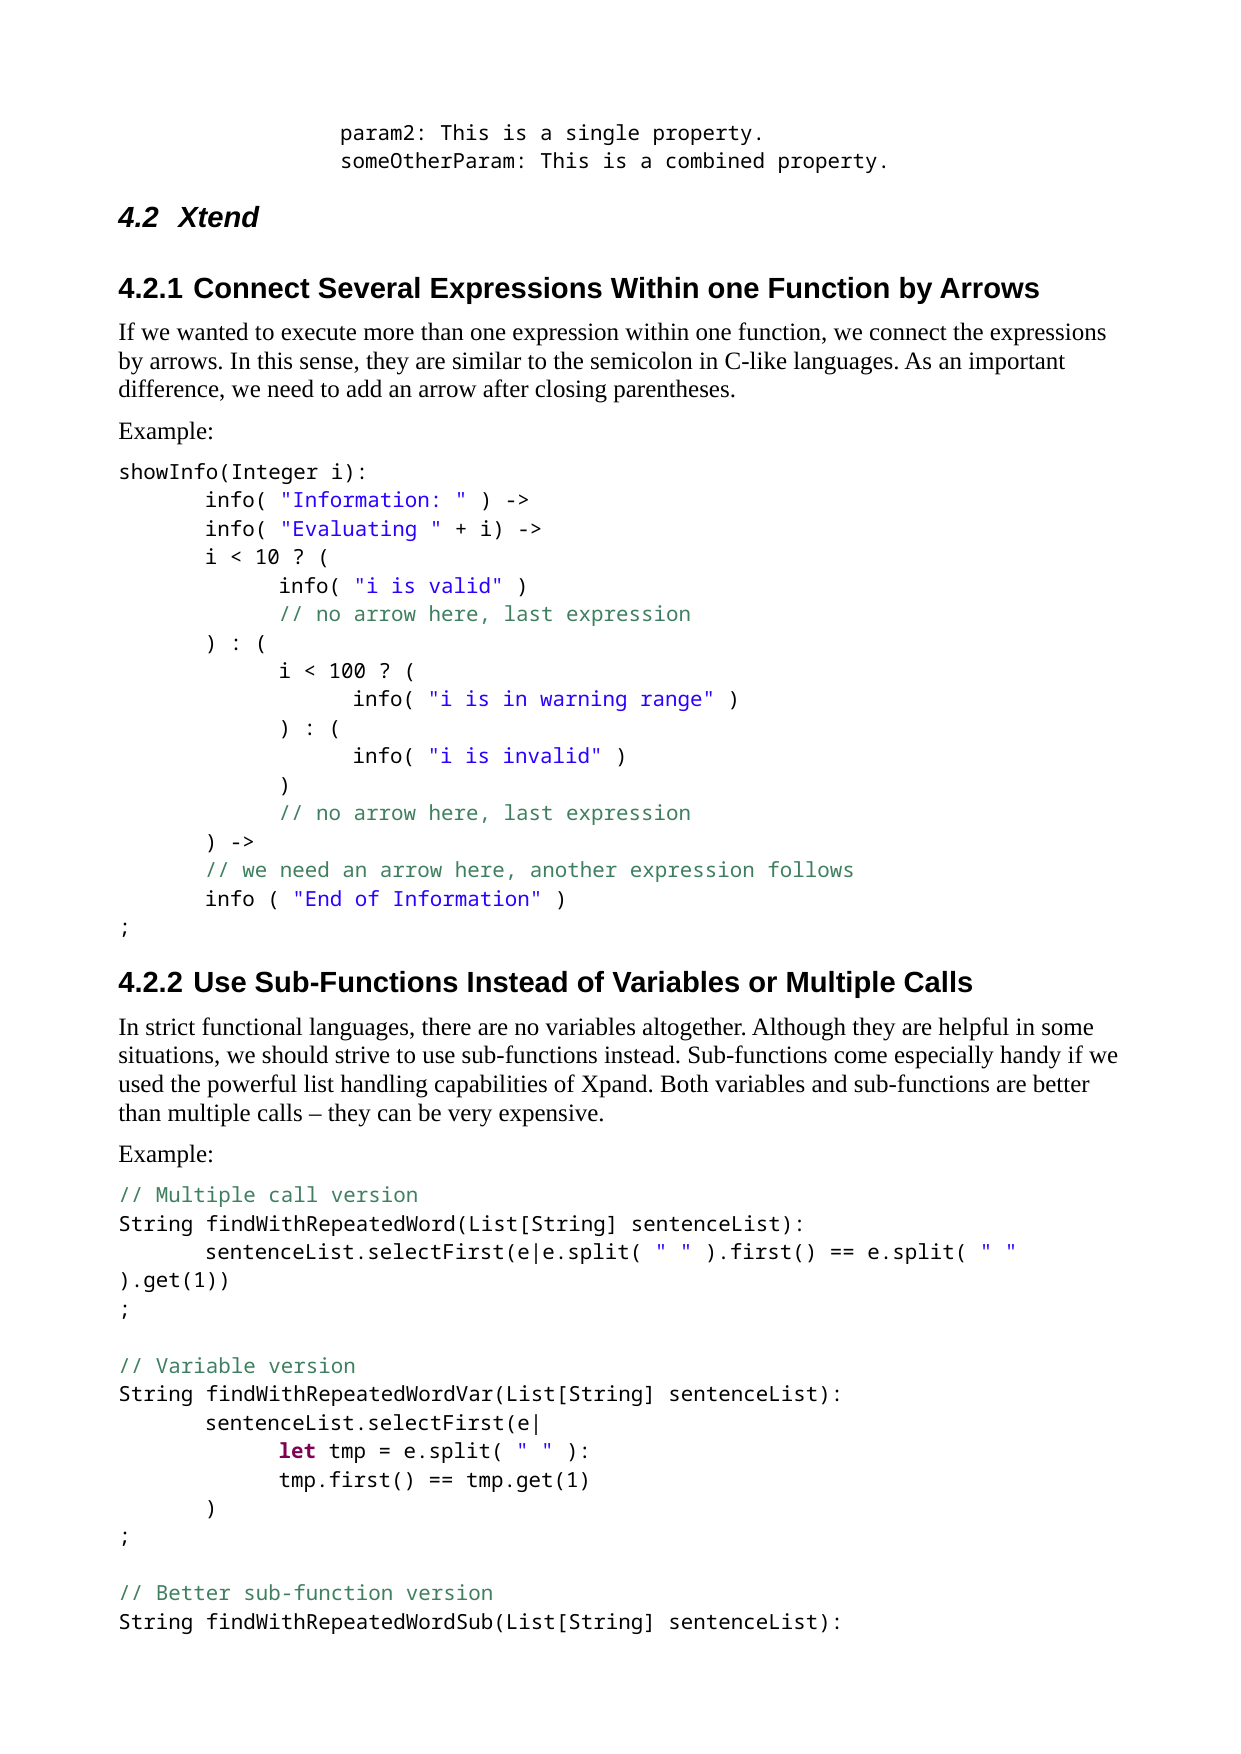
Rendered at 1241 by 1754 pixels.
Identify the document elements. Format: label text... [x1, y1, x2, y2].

text String findWithRepeatedWordVar(List[String] sentenceList): [118, 1379, 1122, 1408]
text i < 10 ? ( [118, 542, 1122, 571]
text ; [118, 1294, 1122, 1322]
text ) : ( [118, 628, 1122, 656]
text Example: [118, 1139, 1122, 1168]
subtitle Connect Several Expressions Within one Function by Arrows [118, 271, 1122, 304]
text tmp.first() == tmp.get(1) [118, 1465, 1122, 1493]
subtitle Xtend [118, 200, 1122, 233]
text If we wanted to execute more than one expression within one function, we connect the expressions by arrows. In this sense, they are similar to the semicolon in C-like languages. As an important difference, we need to add an arrow after closing parentheses. [118, 317, 1122, 403]
text info( "i is invalid" ) [118, 741, 1122, 770]
text ) -> [118, 827, 1122, 855]
text param2: This is a single property. [118, 118, 1122, 147]
text // no arrow here, last expression [118, 798, 1122, 827]
text String findWithRepeatedWord(List[String] sentenceList): [118, 1209, 1122, 1237]
text String findWithRepeatedWordSub(List[String] sentenceList): [118, 1607, 1122, 1635]
text info ( "End of Information" ) [118, 884, 1122, 912]
text // we need an arrow here, another expression follows [118, 855, 1122, 884]
text sentenceList.selectFirst(e| [118, 1408, 1122, 1436]
text info( "i is valid" ) [118, 571, 1122, 599]
text info( "Evaluating " + i) -> [118, 514, 1122, 542]
text // Better sub-function version [118, 1578, 1122, 1607]
text ) : ( [118, 713, 1122, 741]
text ) [118, 1493, 1122, 1522]
text Example: [118, 416, 1122, 444]
text ) [118, 770, 1122, 798]
text someOtherParam: This is a combined property. [118, 147, 1122, 175]
text i < 100 ? ( [118, 656, 1122, 684]
text let tmp = e.split( " " ): [118, 1436, 1122, 1465]
text info( "i is in warning range" ) [118, 684, 1122, 713]
text sentenceList.selectFirst(e|e.split( " " ).first() == e.split( " " ).get(1)) [118, 1237, 1122, 1294]
text info( "Information: " ) -> [118, 486, 1122, 514]
text // no arrow here, last expression [118, 599, 1122, 628]
text showInfo(Integer i): [118, 457, 1122, 486]
text // Multiple call version [118, 1180, 1122, 1209]
text In strict functional languages, there are no variables altogether. Although they are helpful in some situations, we should strive to use sub-functions instead. Sub-functions come especially handy if we used the powerful list handling capabilities of Xpand. Both variables and sub-functions are better than multiple calls – they can be very expensive. [118, 1012, 1122, 1127]
text // Variable version [118, 1351, 1122, 1379]
subtitle Use Sub-Functions Instead of Variables or Multiple Calls [118, 966, 1122, 999]
text ; [118, 1522, 1122, 1550]
text ; [118, 912, 1122, 941]
